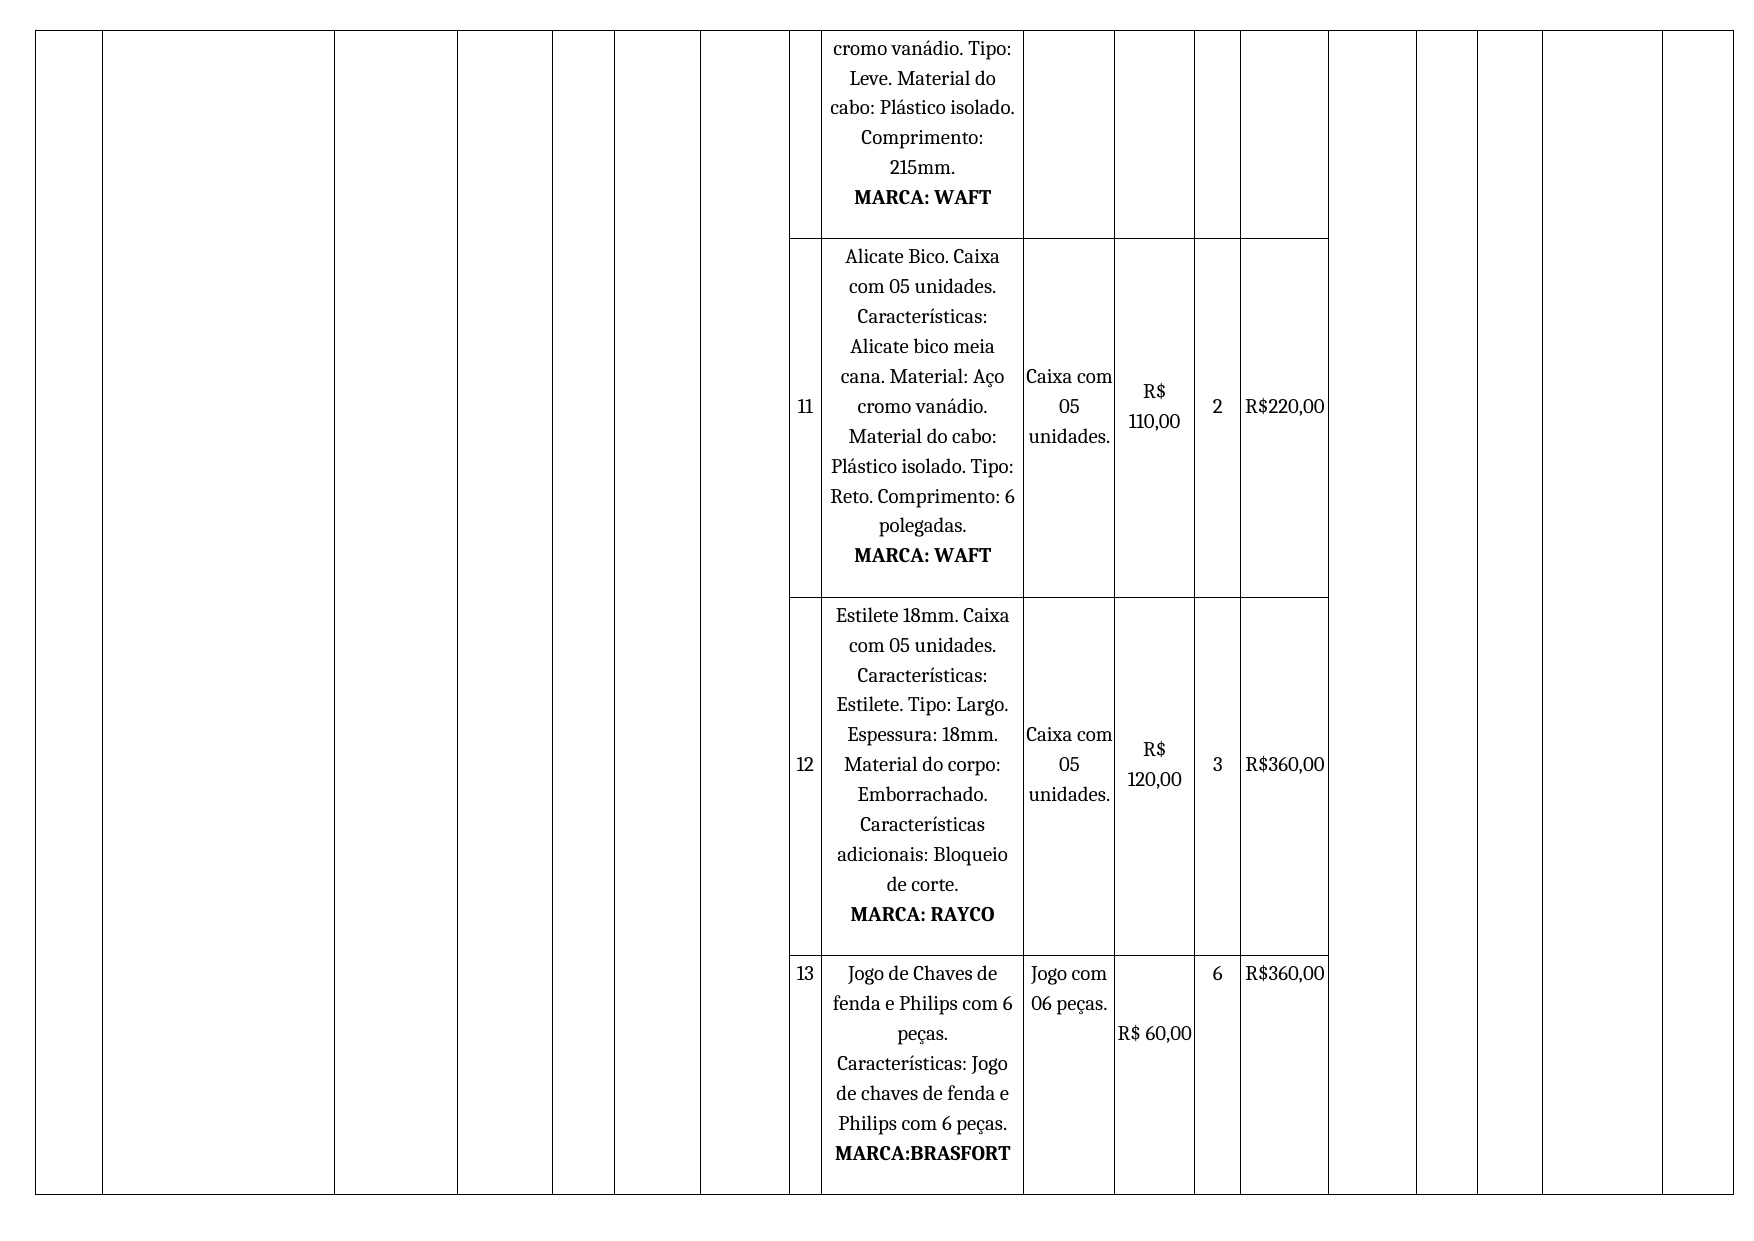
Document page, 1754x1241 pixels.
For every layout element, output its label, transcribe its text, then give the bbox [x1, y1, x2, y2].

table_cell [701, 31, 789, 1194]
table_cell [615, 31, 700, 1194]
table_cell [103, 31, 334, 1194]
table_cell Caixa com 05 unidades. [1024, 239, 1114, 597]
table_cell 3 [1195, 598, 1240, 955]
table_cell [335, 31, 457, 1194]
table_cell [1478, 31, 1542, 1194]
table_cell [1195, 31, 1240, 238]
table_cell [553, 31, 614, 1194]
table_cell R$ 60,00 [1115, 956, 1194, 1194]
table_cell R$ 120,00 [1115, 598, 1194, 955]
table_cell [458, 31, 552, 1194]
table_cell [1543, 31, 1662, 1194]
table_cell 12 [790, 598, 821, 955]
table_cell Alicate Bico. Caixa com 05 unidades. Características: Alicate bico meia cana. Material: Aço cromo vanádio. Material do cabo: Plástico isolado. Tipo: Reto. Comprimento: 6 polegadas. MARCA: WAFT [822, 239, 1023, 597]
table_cell [36, 31, 102, 1194]
table_cell [1115, 31, 1194, 238]
table_cell 6 [1195, 956, 1240, 1194]
table_cell 13 [790, 956, 821, 1194]
table_cell Estilete 18mm. Caixa com 05 unidades. Características: Estilete. Tipo: Largo. Espessura: 18mm. Material do corpo: Emborrachado. Características adicionais: Bloqueio de corte. MARCA: RAYCO [822, 598, 1023, 955]
table_cell Jogo com 06 peças. [1024, 956, 1114, 1194]
table_cell [1417, 31, 1477, 1194]
table_cell [1663, 31, 1733, 1194]
table_cell Caixa com 05 unidades. [1024, 598, 1114, 955]
table_cell R$ 110,00 [1115, 239, 1194, 597]
table_cell cromo vanádio. Tipo: Leve. Material do cabo: Plástico isolado. Comprimento: 215mm. MARCA: WAFT [822, 31, 1023, 238]
table_cell [790, 31, 821, 238]
table_cell [1329, 31, 1416, 1194]
table_cell [1241, 31, 1328, 238]
table_cell [1024, 31, 1114, 238]
table_cell R$360,00 [1241, 598, 1328, 955]
table_cell Jogo de Chaves de fenda e Philips com 6 peças. Características: Jogo de chaves de fenda e Philips com 6 peças. MARCA:BRASFORT [822, 956, 1023, 1194]
table_cell R$220,00 [1241, 239, 1328, 597]
table_cell 11 [790, 239, 821, 597]
table_cell R$360,00 [1241, 956, 1328, 1194]
table_cell 2 [1195, 239, 1240, 597]
